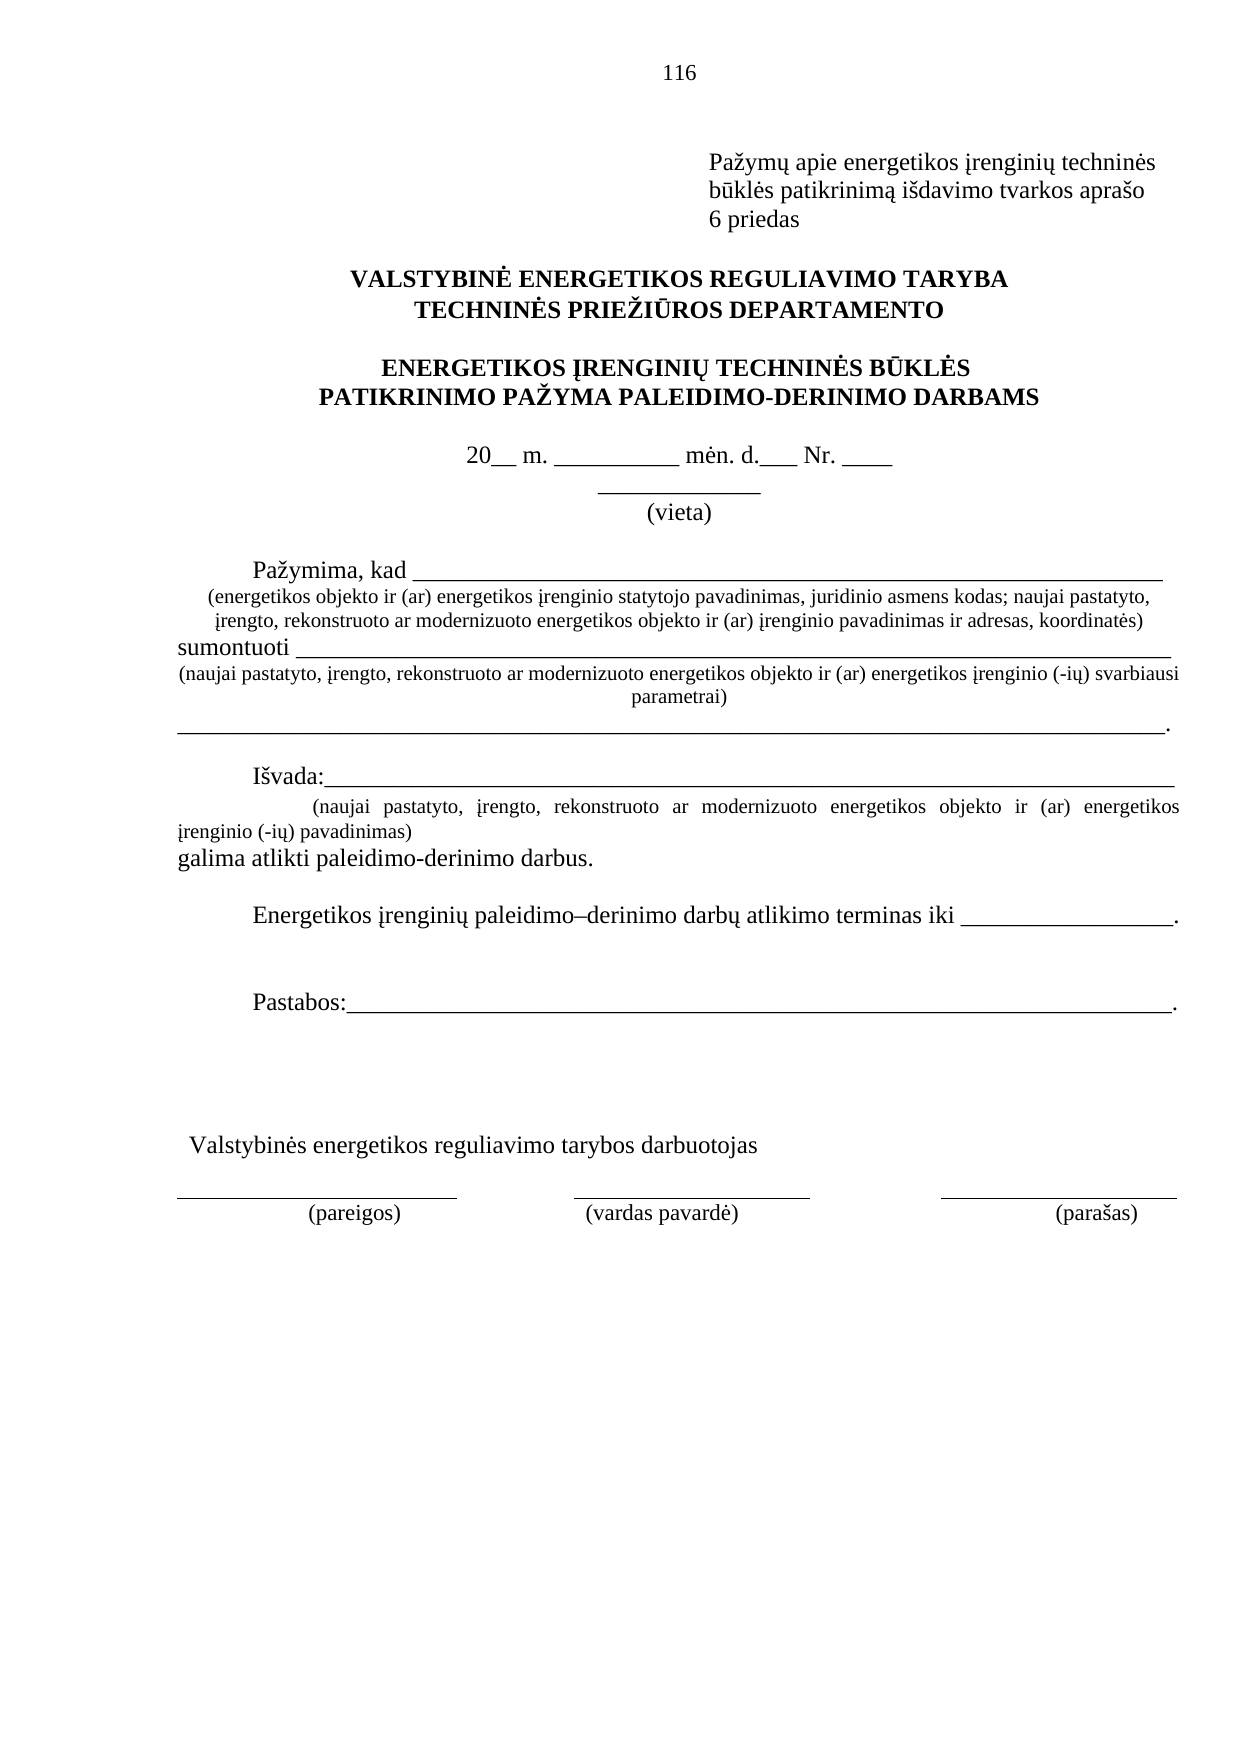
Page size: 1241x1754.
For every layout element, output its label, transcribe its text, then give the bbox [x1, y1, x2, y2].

text VALSTYBINĖ ENERGETIKOS REGULIAVIMO TARYBA [177, 264, 1181, 293]
table_cell (vardas pavardė) [574, 1199, 810, 1226]
text _______________________________________________________________________________. [177, 708, 1181, 737]
text Išvada:____________________________________________________________________ (naujai pastatyto, įrengto, rekonstruoto ar modernizuoto energetikos objekto ir (ar) energetikos įrenginio (-ių) pavadinimas) [177, 761, 1181, 843]
text ENERGETIKOS ĮRENGINIŲ TECHNINĖS BŪKLĖS [177, 353, 1181, 382]
table_cell [810, 1198, 941, 1226]
text (energetikos objekto ir (ar) energetikos įrenginio statytojo pavadinimas, juridinio asmens kodas; naujai pastatyto, įrengto, rekonstruoto ar modernizuoto energetikos objekto ir (ar) įrenginio pavadinimas ir adresas, koordinatės) [177, 583, 1181, 632]
table_cell (parašas) [941, 1199, 1177, 1226]
table_cell [457, 1198, 574, 1226]
text Pažymų apie energetikos įrenginių techninės [709, 147, 1181, 176]
text būklės patikrinimą išdavimo tvarkos aprašo [709, 176, 1181, 204]
text (naujai pastatyto, įrengto, rekonstruoto ar modernizuoto energetikos objekto ir (ar) energetikos įrenginio (-ių) svarbiausi parametrai) [177, 660, 1181, 708]
text PATIKRINIMO PAŽYMA PALEIDIMO-DERINIMO DARBAMS [177, 382, 1181, 411]
text Pastabos:__________________________________________________________________. [177, 987, 1181, 1015]
text Pažymima, kad ____________________________________________________________ [177, 555, 1181, 583]
text 6 priedas [177, 204, 1181, 233]
text Energetikos įrenginių paleidimo–derinimo darbų atlikimo terminas iki _________________. [177, 900, 1181, 929]
text TECHNINĖS PRIEŽIŪROS DEPARTAMENTO [177, 295, 1181, 323]
text (vieta) [177, 497, 1181, 526]
text sumontuoti ______________________________________________________________________ [177, 632, 1181, 660]
table_header Valstybinės energetikos reguliavimo tarybos darbuotojas [177, 1130, 1177, 1198]
table_cell (pareigos) [177, 1199, 457, 1226]
text galima atlikti paleidimo-derinimo darbus. [177, 843, 1181, 872]
text _____________ [177, 468, 1181, 497]
text 20__ m. __________ mėn. d.___ Nr. ____ [177, 440, 1181, 468]
